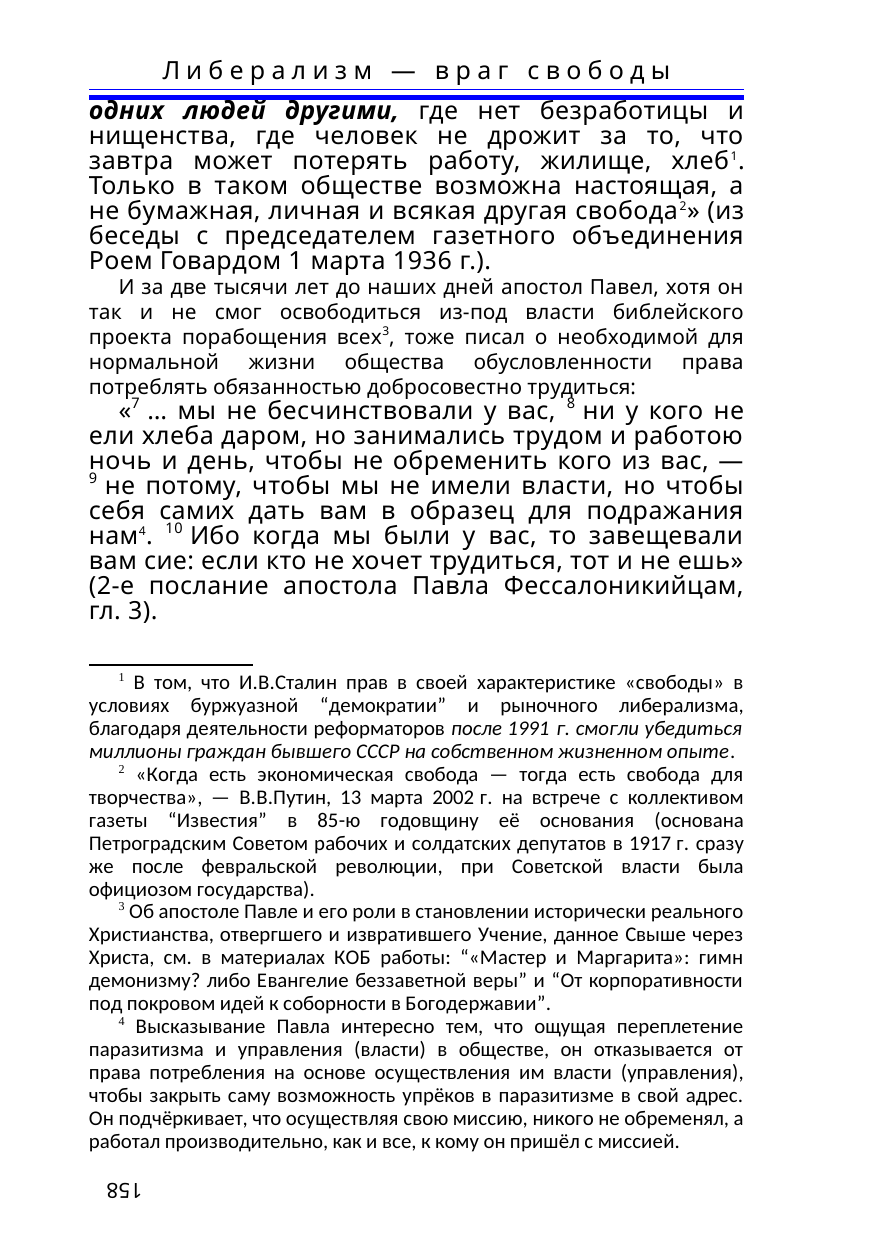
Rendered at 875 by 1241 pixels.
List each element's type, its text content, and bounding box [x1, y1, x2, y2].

text Об апостоле Павле и его роли в становлении исторически реального Христианства, отвергшего и извратившего Учение, данное Свыше через Христа, см. в материалах КОБ работы: “«Мастер и Маргарита»: гимн демонизму? либо Евангелие беззаветной веры” и “От корпоративности под покровом идей к соборности в Богодержавии”. [89, 901, 744, 1015]
text «Когда есть экономическая свобода — тогда есть свобода для творчества», — В.В.Путин, 13 марта 2002 г. на встрече с коллективом газеты “Известия” в 85‑ю годовщину её основания (основана Петроградским Советом рабочих и солдатских депутатов в 1917 г. сразу же после февральской революции, при Советской власти была официозом государства). [89, 763, 744, 901]
text В том, что И.В.Сталин прав в своей характеристике «свободы» в условиях буржуазной “демократии” и рыночного либерализма, благодаря деятельности реформаторов после 1991 г. смогли убедиться миллионы граждан бывшего СССР на собственном жизненном опыте. [89, 671, 744, 763]
text «7 … мы не бесчинствовали у вас, 8 ни у кого не ели хлеба даром, но занимались трудом и работою ночь и день, чтобы не обременить кого из вас, — 9 не потому, чтобы мы не имели власти, но чтобы себя самих дать вам в образец для подражания нам. 10 Ибо когда мы были у вас, то завещевали вам сие: если кто не хочет трудиться, тот и не ешь» (2-е послание апостола Павла Фессалоникийцам, гл. 3). [89, 400, 744, 625]
text одних людей другими, где нет безработицы и нищенства, где человек не дрожит за то, что завтра может потерять работу, жилище, хлеб. Только в таком обществе возможна настоящая, а не бумажная, личная и всякая другая свобода» (из беседы с председателем газетного объединения Роем Говардом 1 марта 1936 г.). [89, 100, 744, 275]
text И за две тысячи лет до наших дней апостол Павел, хотя он так и не смог освободиться из-под власти библейского проекта порабощения всех, тоже писал о необходимой для нормальной жизни общества обусловленности права потреблять обязанностью добросовестно трудиться: [89, 275, 744, 400]
text Высказывание Павла интересно тем, что ощущая переплетение паразитизма и управления (власти) в обществе, он отказывается от права потребления на основе осуществления им власти (управления), чтобы закрыть саму возможность упрёков в паразитизме в свой адрес. Он подчёркивает, что осуществляя свою миссию, никого не обременял, а работал производительно, как и все, к кому он пришёл с миссией. [89, 1015, 744, 1153]
